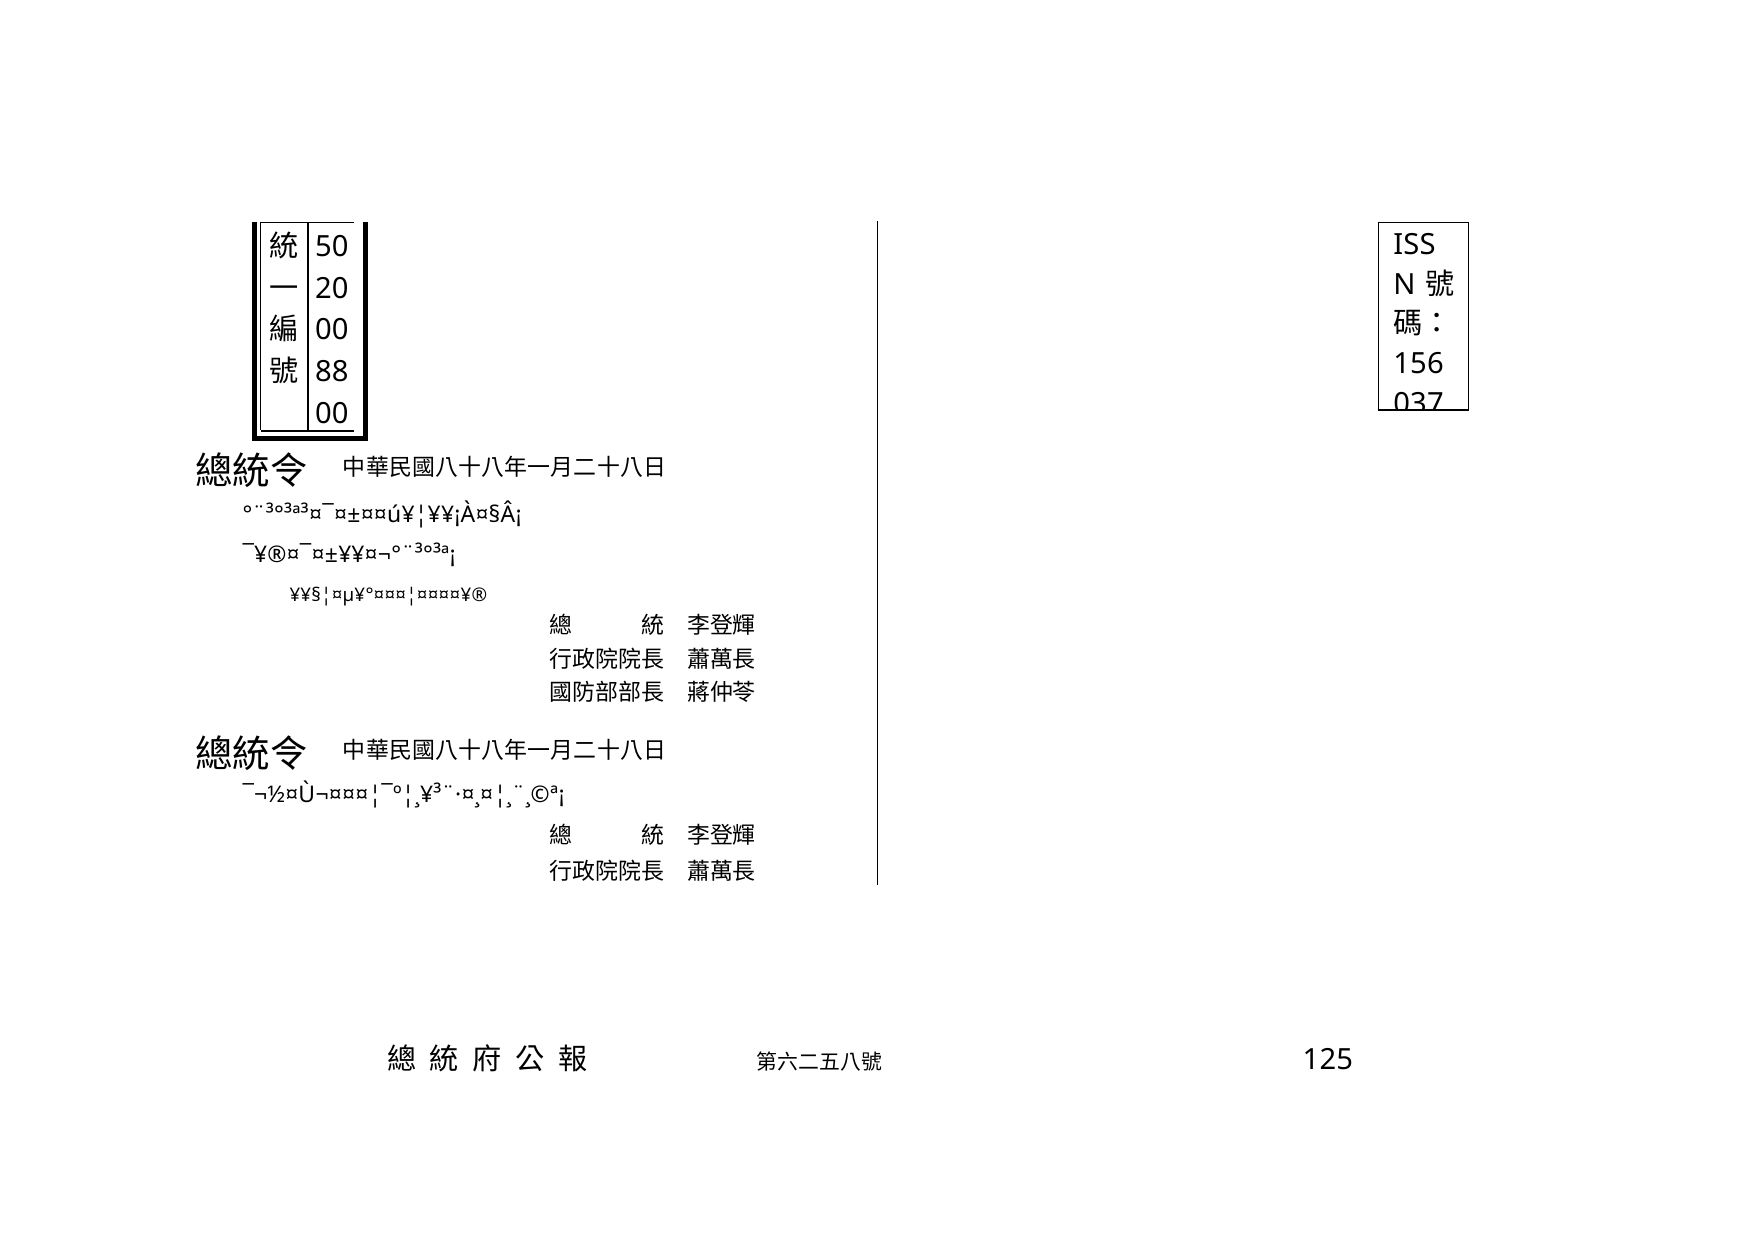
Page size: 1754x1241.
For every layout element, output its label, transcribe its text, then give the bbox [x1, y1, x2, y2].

text 總 統 李登輝 [195, 822, 847, 849]
table_header 中華民國八十八年一月二十八日 [340, 447, 852, 491]
text ¯¥®­¤¯¤±¥¥¤¬°¨³°³ª¡ [195, 530, 847, 570]
table_cell [308, 432, 354, 436]
table_cell 502000880010 [309, 223, 355, 430]
text 行政院院長 蕭萬長 [195, 647, 847, 672]
table_cell [355, 223, 363, 430]
text 總 統 李登輝 [195, 614, 847, 639]
text °¨³°³ª³­¤¯¤±¤¤ú¥¦¥¥¡À¤§Â¡ [195, 491, 847, 530]
text 行政院院長 蕭萬長 [195, 857, 847, 884]
text ¥¥§¦¤µ¥°¤¤¤¦¤¤¤¤¥® [195, 570, 847, 609]
text 國防部部長 蔣仲苓 [195, 680, 847, 705]
text ¯¬½¤Ù¬¤¤¤¦¯º¦¸¥³¨·¤¸¤­¦¸¨¸©­ª¡ [195, 774, 847, 809]
table_cell 統一編號 [261, 223, 307, 430]
table_header 中華民國八十八年一月二十八日 [340, 730, 852, 774]
table_header ISSN號碼： 15603792 [1379, 223, 1468, 409]
table_cell [261, 432, 308, 436]
table_header 總統令 [192, 447, 340, 491]
table_header 總統令 [192, 730, 340, 774]
